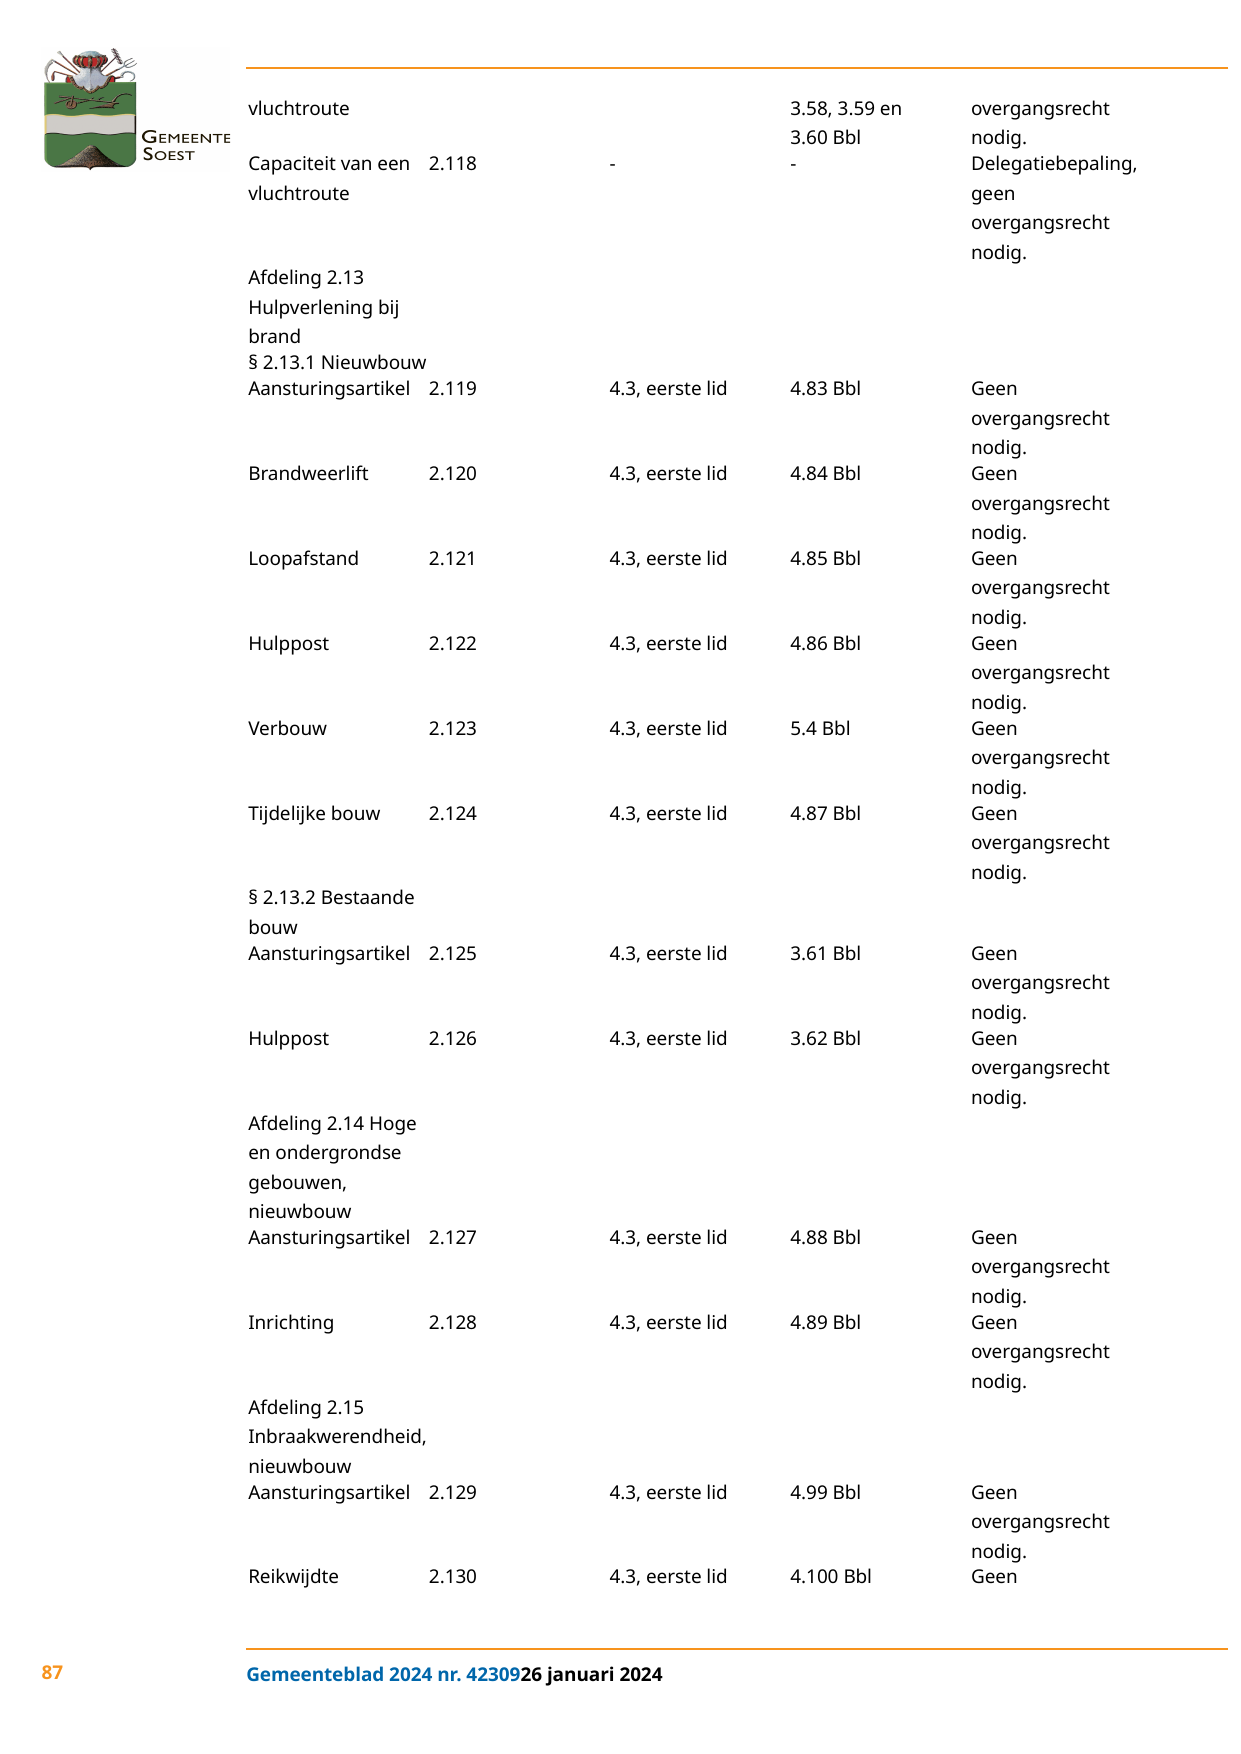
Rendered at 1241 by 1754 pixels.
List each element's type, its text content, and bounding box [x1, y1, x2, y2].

table_cell [609, 350, 790, 375]
table_cell 4.3, eerste lid [609, 800, 790, 884]
table_cell Geen overgangsrecht nodig. [971, 630, 1152, 715]
table_cell [609, 885, 790, 940]
table_cell Geen overgangsrecht nodig. [971, 1025, 1152, 1110]
table_cell [609, 265, 790, 349]
table_cell Geen overgangsrecht nodig. [971, 1224, 1152, 1309]
table_cell 4.3, eerste lid [609, 1025, 790, 1110]
table_cell 4.3, eerste lid [609, 715, 790, 800]
table_cell [429, 1394, 609, 1479]
table_cell Geen overgangsrecht nodig. [971, 940, 1152, 1025]
table_cell 2.120 [429, 460, 609, 545]
table_cell 4.88 Bbl [790, 1224, 971, 1309]
table_cell 4.83 Bbl [790, 375, 971, 460]
table_cell [429, 95, 609, 150]
table_cell Aansturingsartikel [248, 375, 429, 460]
table_cell 5.4 Bbl [790, 715, 971, 800]
table_cell Aansturingsartikel [248, 1479, 429, 1564]
table_cell 2.119 [429, 375, 609, 460]
table_cell [971, 885, 1152, 940]
table_cell overgangsrecht nodig. [971, 95, 1152, 150]
table_cell [971, 1394, 1152, 1479]
table_cell 2.130 [429, 1564, 609, 1589]
table_cell Geen overgangsrecht nodig. [971, 545, 1152, 630]
table_cell 2.123 [429, 715, 609, 800]
table_cell [790, 350, 971, 375]
table_cell [790, 885, 971, 940]
table_cell Verbouw [248, 715, 429, 800]
table_cell 2.121 [429, 545, 609, 630]
table_cell 4.99 Bbl [790, 1479, 971, 1564]
table_cell Geen overgangsrecht nodig. [971, 800, 1152, 884]
table_cell 4.86 Bbl [790, 630, 971, 715]
table_cell - [609, 150, 790, 264]
table_cell 4.3, eerste lid [609, 375, 790, 460]
table_cell [429, 265, 609, 349]
table_cell Loopafstand [248, 545, 429, 630]
table_cell [971, 350, 1152, 375]
table_cell 4.89 Bbl [790, 1309, 971, 1394]
table_cell [429, 885, 609, 940]
table_cell 4.3, eerste lid [609, 630, 790, 715]
table_cell 4.3, eerste lid [609, 1479, 790, 1564]
table_cell [971, 265, 1152, 349]
table_cell 3.58, 3.59 en 3.60 Bbl [790, 95, 971, 150]
table_cell Geen overgangsrecht nodig. [971, 1479, 1152, 1564]
table_cell [609, 1394, 790, 1479]
table_cell 4.85 Bbl [790, 545, 971, 630]
table_cell Afdeling 2.13 Hulpverlening bij brand [248, 265, 429, 349]
table_cell Hulppost [248, 1025, 429, 1110]
table_cell Hulppost [248, 630, 429, 715]
table_cell [609, 1110, 790, 1224]
table_cell 3.61 Bbl [790, 940, 971, 1025]
table_cell 4.3, eerste lid [609, 545, 790, 630]
table_cell [429, 1110, 609, 1224]
table_cell 2.129 [429, 1479, 609, 1564]
table_cell Geen [971, 1564, 1152, 1589]
table_cell § 2.13.2 Bestaande bouw [248, 885, 429, 940]
table_cell 2.126 [429, 1025, 609, 1110]
table_cell Aansturingsartikel [248, 940, 429, 1025]
table_cell Aansturingsartikel [248, 1224, 429, 1309]
table_cell Geen overgangsrecht nodig. [971, 1309, 1152, 1394]
table_cell 2.127 [429, 1224, 609, 1309]
table_cell vluchtroute [248, 95, 429, 150]
table_cell 4.3, eerste lid [609, 1309, 790, 1394]
table_cell 4.87 Bbl [790, 800, 971, 884]
table_cell [790, 1394, 971, 1479]
table_cell 4.100 Bbl [790, 1564, 971, 1589]
table_cell 2.125 [429, 940, 609, 1025]
table_cell Capaciteit van een vluchtroute [248, 150, 429, 264]
table_cell 2.128 [429, 1309, 609, 1394]
table_cell 3.62 Bbl [790, 1025, 971, 1110]
table_cell 2.122 [429, 630, 609, 715]
table_cell 4.3, eerste lid [609, 940, 790, 1025]
table_cell Reikwijdte [248, 1564, 429, 1589]
table_cell Delegatiebepaling, geen overgangsrecht nodig. [971, 150, 1152, 264]
table_cell Inrichting [248, 1309, 429, 1394]
table_cell 4.3, eerste lid [609, 1564, 790, 1589]
table_cell 4.3, eerste lid [609, 460, 790, 545]
table_cell Brandweerlift [248, 460, 429, 545]
table_cell [971, 1110, 1152, 1224]
table_cell [790, 1110, 971, 1224]
table_cell Geen overgangsrecht nodig. [971, 375, 1152, 460]
table_cell [609, 95, 790, 150]
table_cell 4.3, eerste lid [609, 1224, 790, 1309]
table_cell Geen overgangsrecht nodig. [971, 715, 1152, 800]
table_cell 4.84 Bbl [790, 460, 971, 545]
table_cell [790, 265, 971, 349]
table_cell [429, 350, 609, 375]
table_cell 2.118 [429, 150, 609, 264]
table_cell Tijdelijke bouw [248, 800, 429, 884]
picture [41, 47, 231, 172]
table_cell Afdeling 2.15 Inbraakwerendheid, nieuwbouw [248, 1394, 429, 1479]
table_cell 2.124 [429, 800, 609, 884]
table_cell § 2.13.1 Nieuwbouw [248, 350, 429, 375]
table_cell Afdeling 2.14 Hoge en ondergrondse gebouwen, nieuwbouw [248, 1110, 429, 1224]
table_cell Geen overgangsrecht nodig. [971, 460, 1152, 545]
table_cell - [790, 150, 971, 264]
